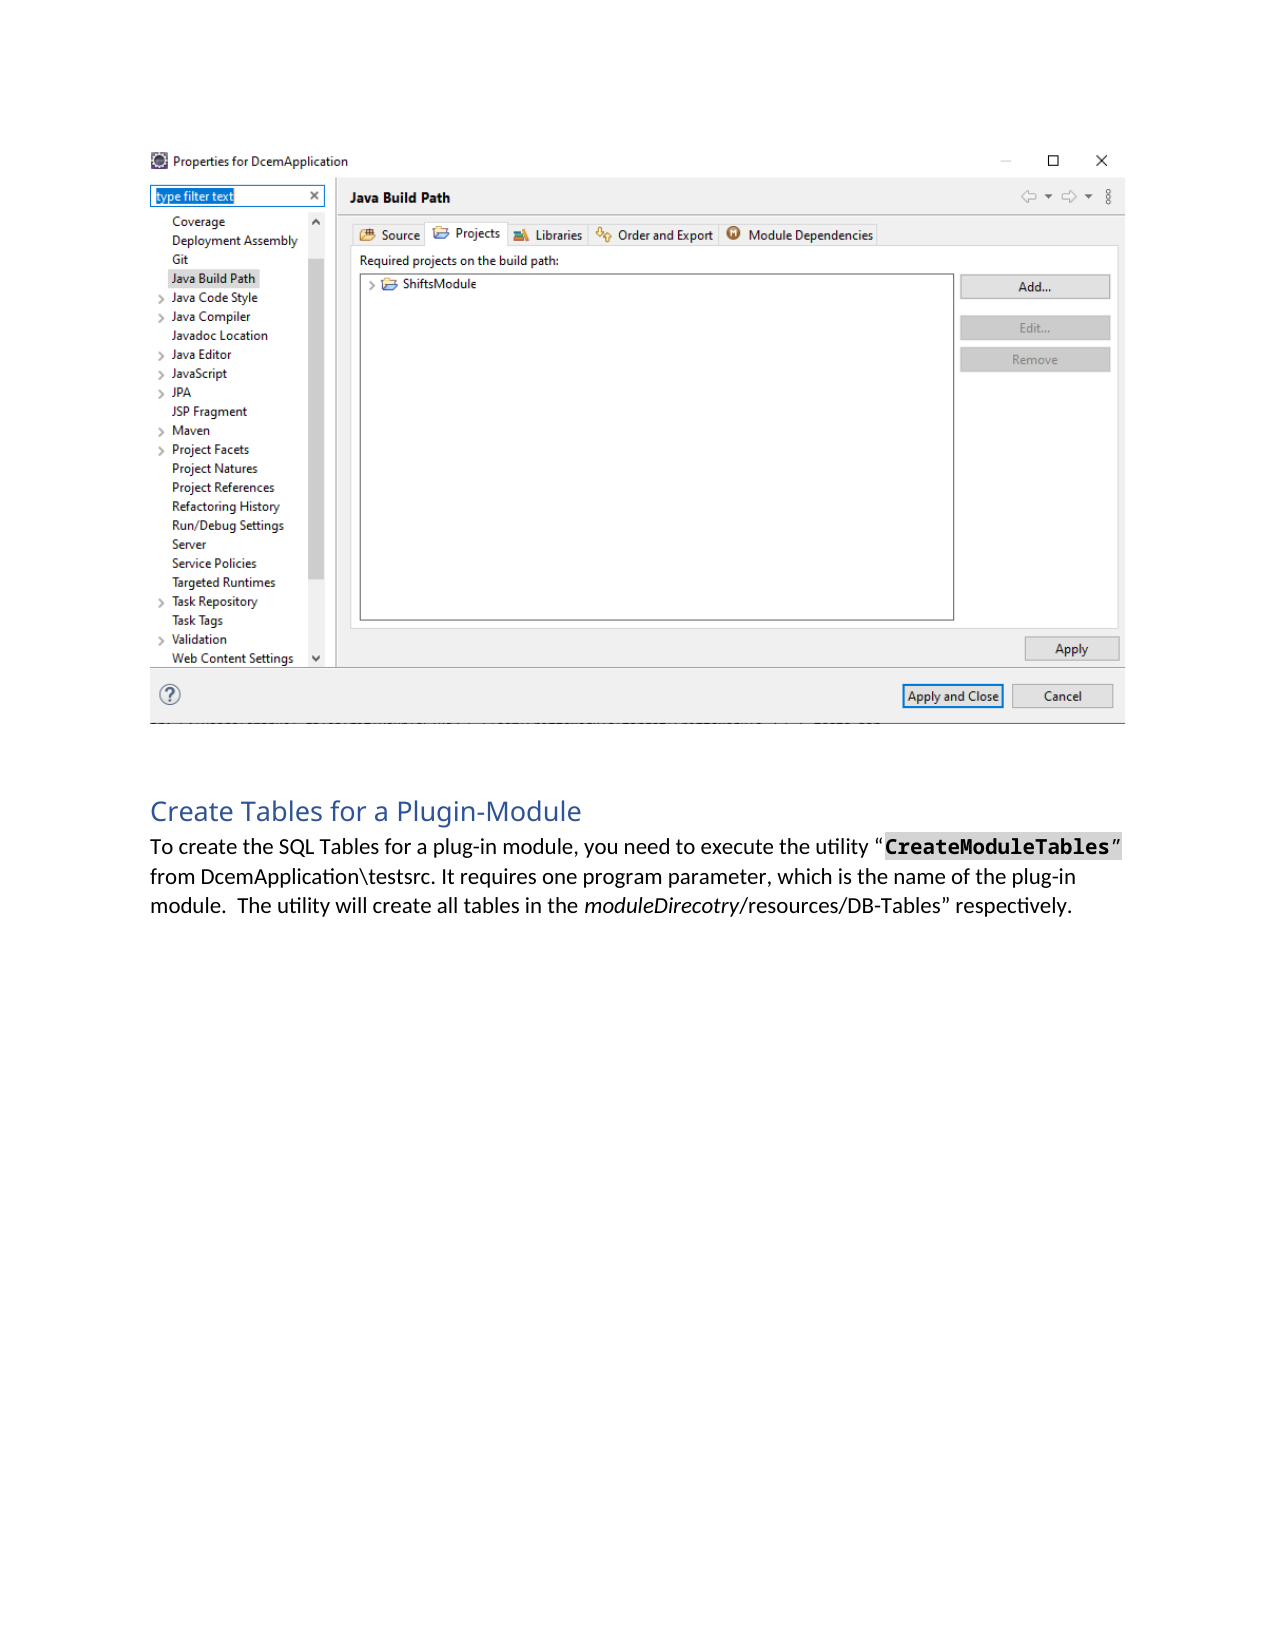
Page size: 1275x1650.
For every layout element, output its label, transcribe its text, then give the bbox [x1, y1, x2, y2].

text To create the SQL Tables for a plug-in module, you need to execute the utility “CreateModuleTables” from DcemApplication\testsrc. It requires one program parameter, which is the name of the plug-in module. The utility will create all tables in the moduleDirecotry/resources/DB-Tables” respectively. [150, 832, 1125, 919]
subtitle Create Tables for a Plugin-Module [150, 793, 1125, 829]
